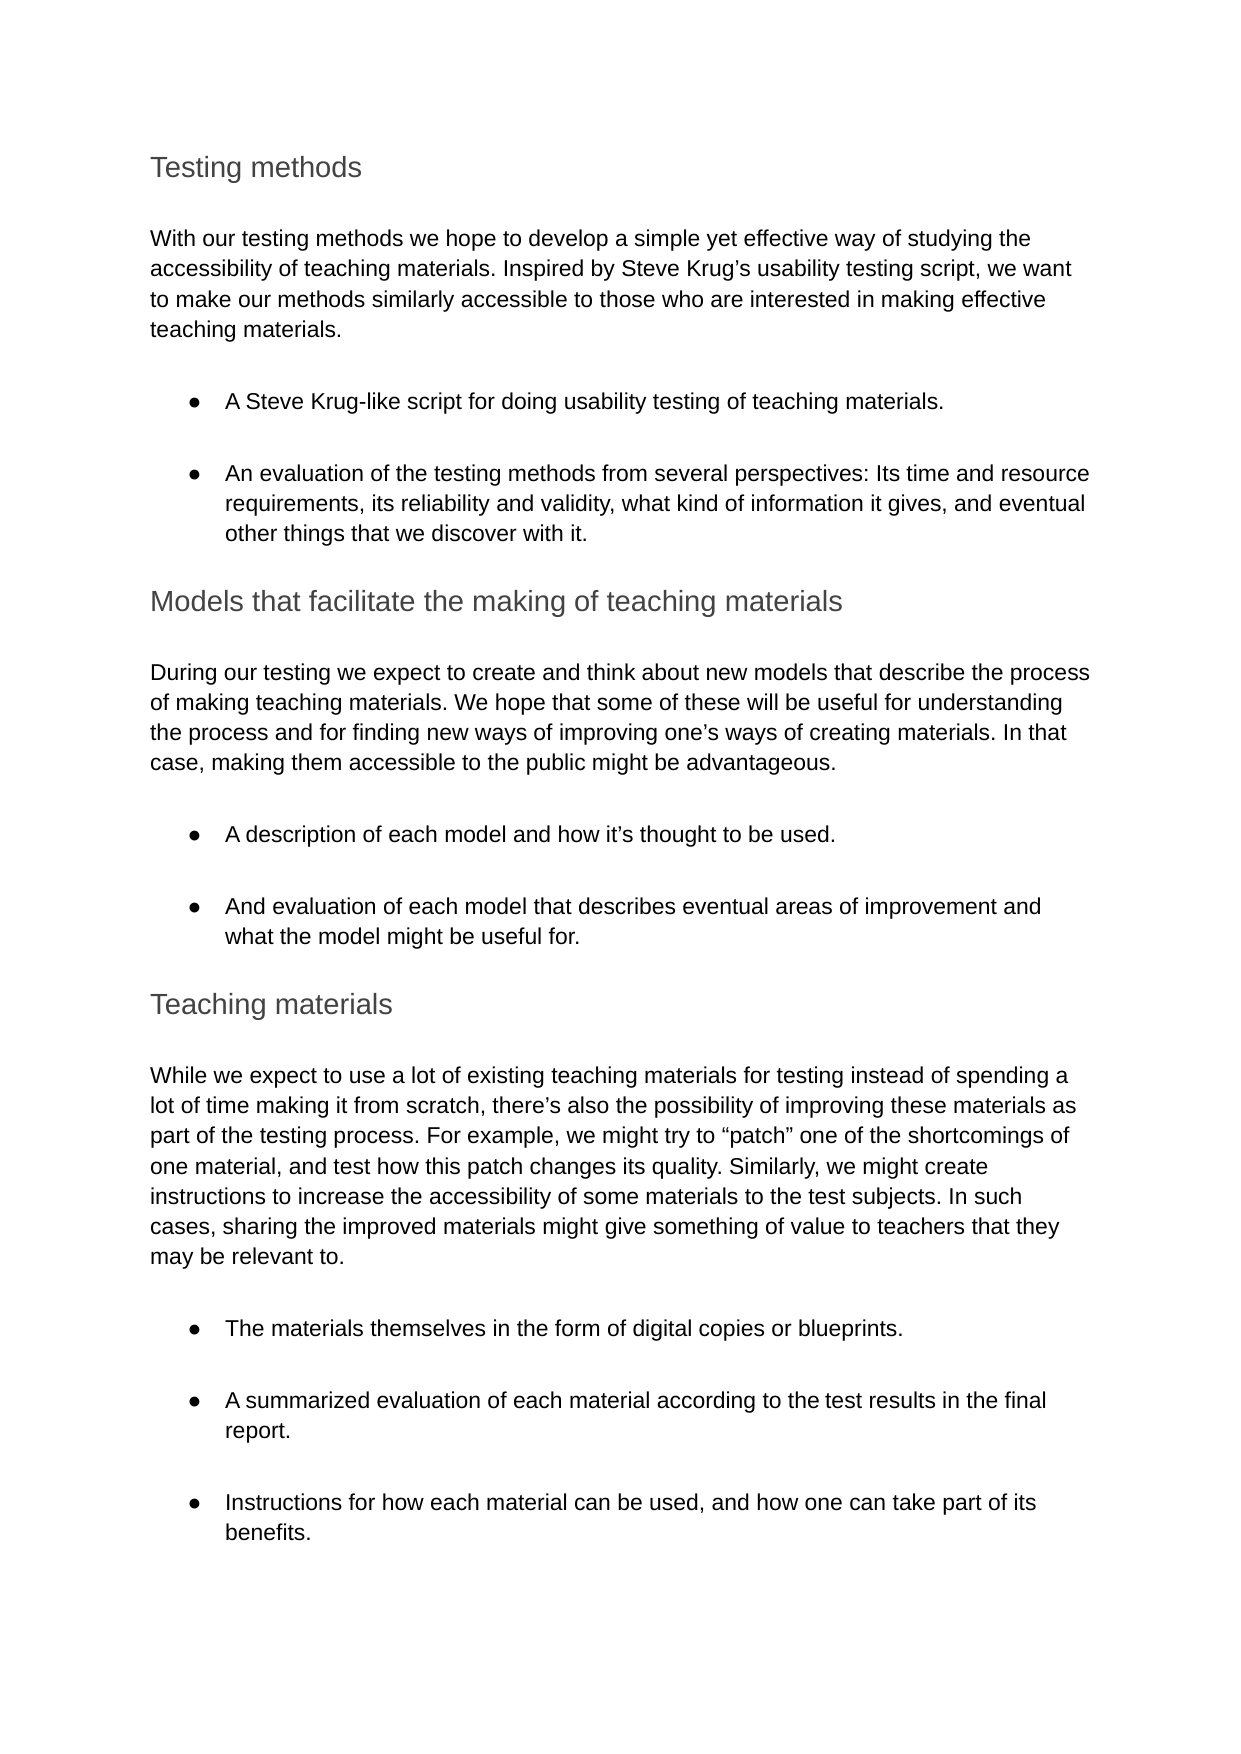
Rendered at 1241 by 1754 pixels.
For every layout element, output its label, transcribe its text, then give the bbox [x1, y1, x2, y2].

list A description of each model and how it’s thought to be used. [187, 821, 1090, 848]
subtitle Testing methods [150, 150, 1090, 183]
subtitle Models that facilitate the making of teaching materials [150, 583, 1090, 617]
list Instructions for how each material can be used, and how one can take part of its benefits. [187, 1489, 1090, 1546]
text While we expect to use a lot of existing teaching materials for testing instead of spending a lot of time making it from scratch, there’s also the possibility of improving these materials as part of the testing process. For example, we might try to “patch” one of the shortcomings of one material, and test how this patch changes its quality. Similarly, we might create instructions to increase the accessibility of some materials to the test subjects. In such cases, sharing the improved materials might give something of value to teachers that they may be relevant to. [150, 1062, 1090, 1270]
list And evaluation of each model that describes eventual areas of improvement and what the model might be useful for. [187, 893, 1090, 950]
text During our testing we expect to create and think about new models that describe the process of making teaching materials. We hope that some of these will be useful for understanding the process and for finding new ways of improving one’s ways of creating materials. In that case, making them accessible to the public might be advantageous. [150, 659, 1090, 776]
list An evaluation of the testing methods from several perspectives: Its time and resource requirements, its reliability and validity, what kind of information it gives, and eventual other things that we discover with it. [187, 459, 1090, 546]
subtitle Teaching materials [150, 987, 1090, 1020]
list A summarized evaluation of each material according to the test results in the final report. [187, 1387, 1090, 1444]
list The materials themselves in the form of digital copies or blueprints. [187, 1315, 1090, 1342]
list A Steve Krug-like script for doing usability testing of teaching materials. [187, 388, 1090, 414]
text With our testing methods we hope to develop a simple yet effective way of studying the accessibility of teaching materials. Inspired by Steve Krug’s usability testing script, we want to make our methods similarly accessible to those who are interested in making effective teaching materials. [150, 225, 1090, 342]
